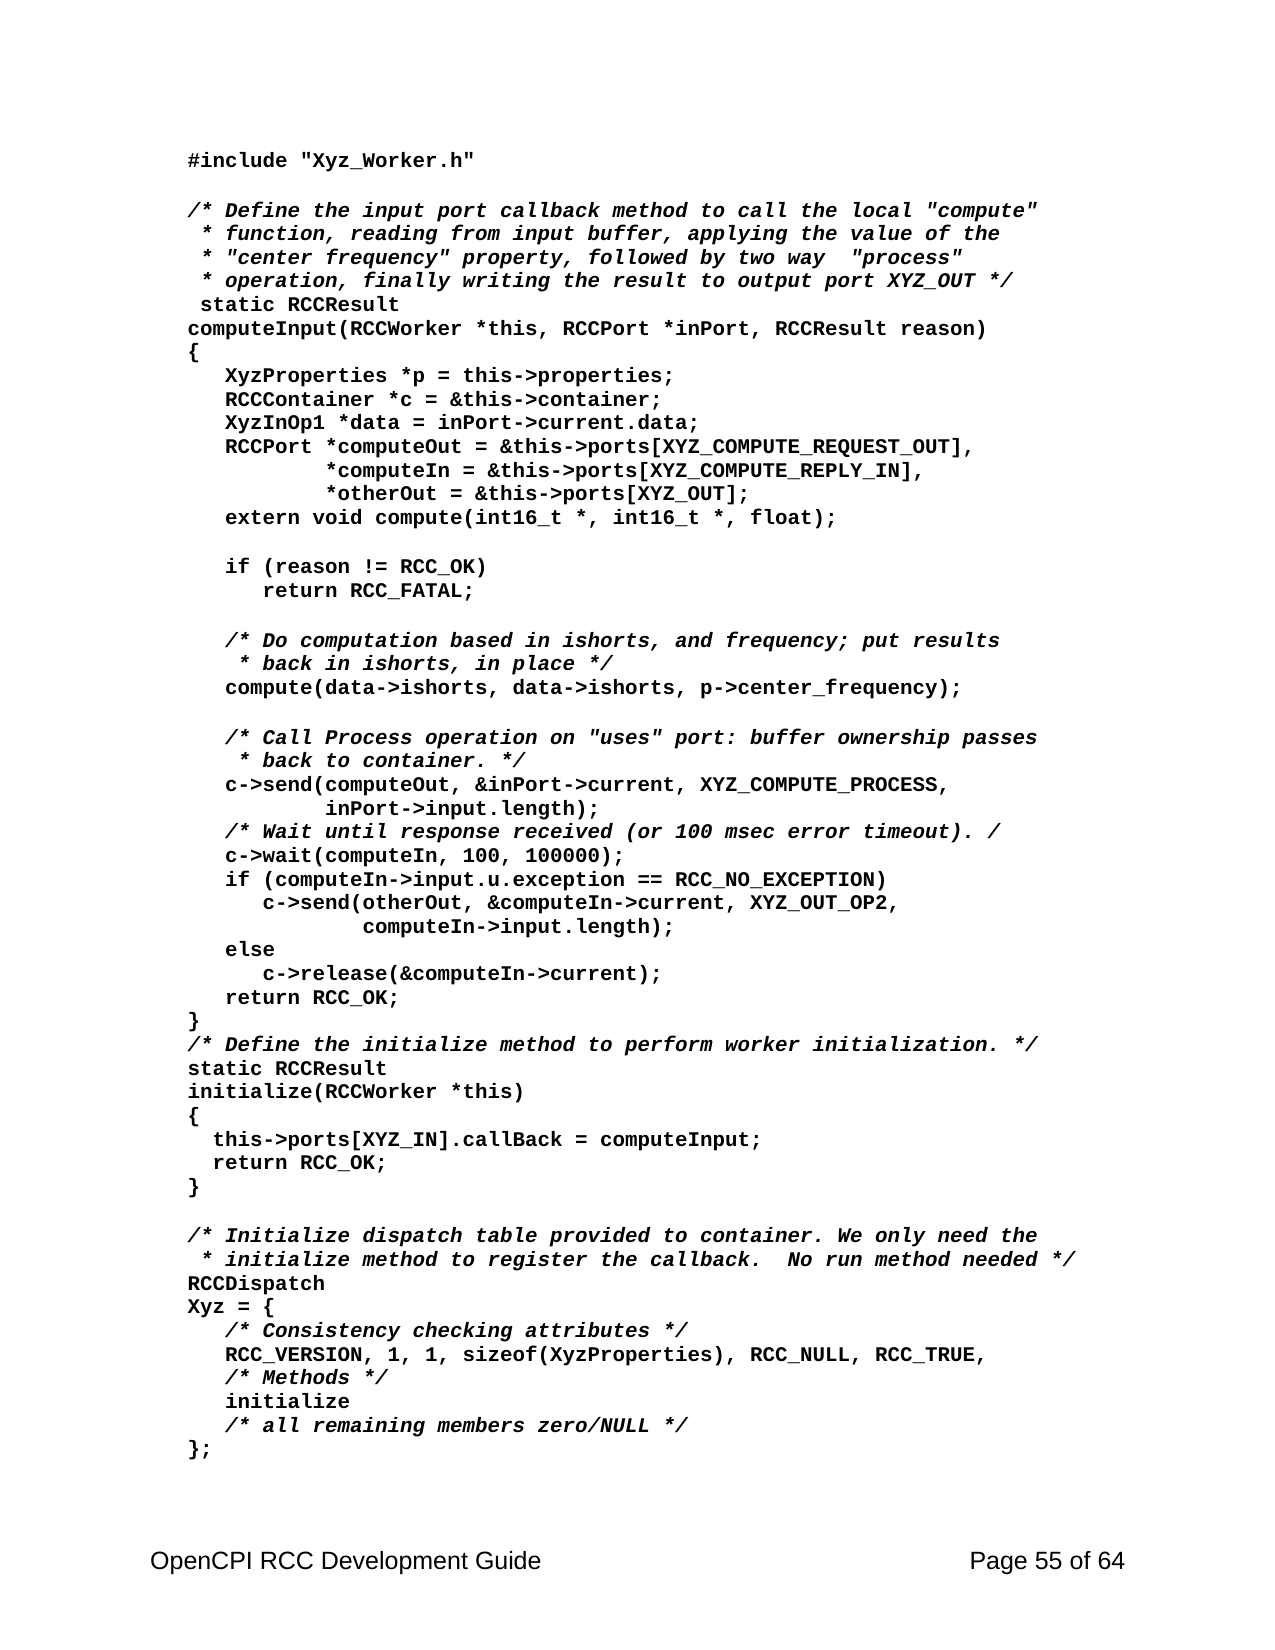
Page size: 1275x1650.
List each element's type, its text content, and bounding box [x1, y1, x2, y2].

text #include "Xyz_Worker.h" /* Define the input port callback method to call the local "compute" * function, reading from input buffer, applying the value of the * "center frequency" property, followed by two way "process" * operation, finally writing the result to output port XYZ_OUT */ static RCCResult computeInput(RCCWorker *this, RCCPort *inPort, RCCResult reason) { XyzProperties *p = this->properties; RCCContainer *c = &this->container; XyzInOp1 *data = inPort->current.data; RCCPort *computeOut = &this->ports[XYZ_COMPUTE_REQUEST_OUT], *computeIn = &this->ports[XYZ_COMPUTE_REPLY_IN], *otherOut = &this->ports[XYZ_OUT]; extern void compute(int16_t *, int16_t *, float); if (reason != RCC_OK) return RCC_FATAL; /* Do computation based in ishorts, and frequency; put results * back in ishorts, in place */ compute(data->ishorts, data->ishorts, p->center_frequency); /* Call Process operation on "uses" port: buffer ownership passes * back to container. */ c->send(computeOut, &inPort->current, XYZ_COMPUTE_PROCESS, inPort->input.length); /* Wait until response received (or 100 msec error timeout). / c->wait(computeIn, 100, 100000); if (computeIn->input.u.exception == RCC_NO_EXCEPTION) c->send(otherOut, &computeIn->current, XYZ_OUT_OP2, computeIn->input.length); else c->release(&computeIn->current); return RCC_OK; } /* Define the initialize method to perform worker initialization. */ static RCCResult initialize(RCCWorker *this) { this->ports[XYZ_IN].callBack = computeInput; return RCC_OK; } /* Initialize dispatch table provided to container. We only need the * initialize method to register the callback. No run method needed */ RCCDispatch Xyz = { /* Consistency checking attributes */ RCC_VERSION, 1, 1, sizeof(XyzProperties), RCC_NULL, RCC_TRUE, /* Methods */ initialize /* all remaining members zero/NULL */ }; [187, 150, 1125, 1462]
